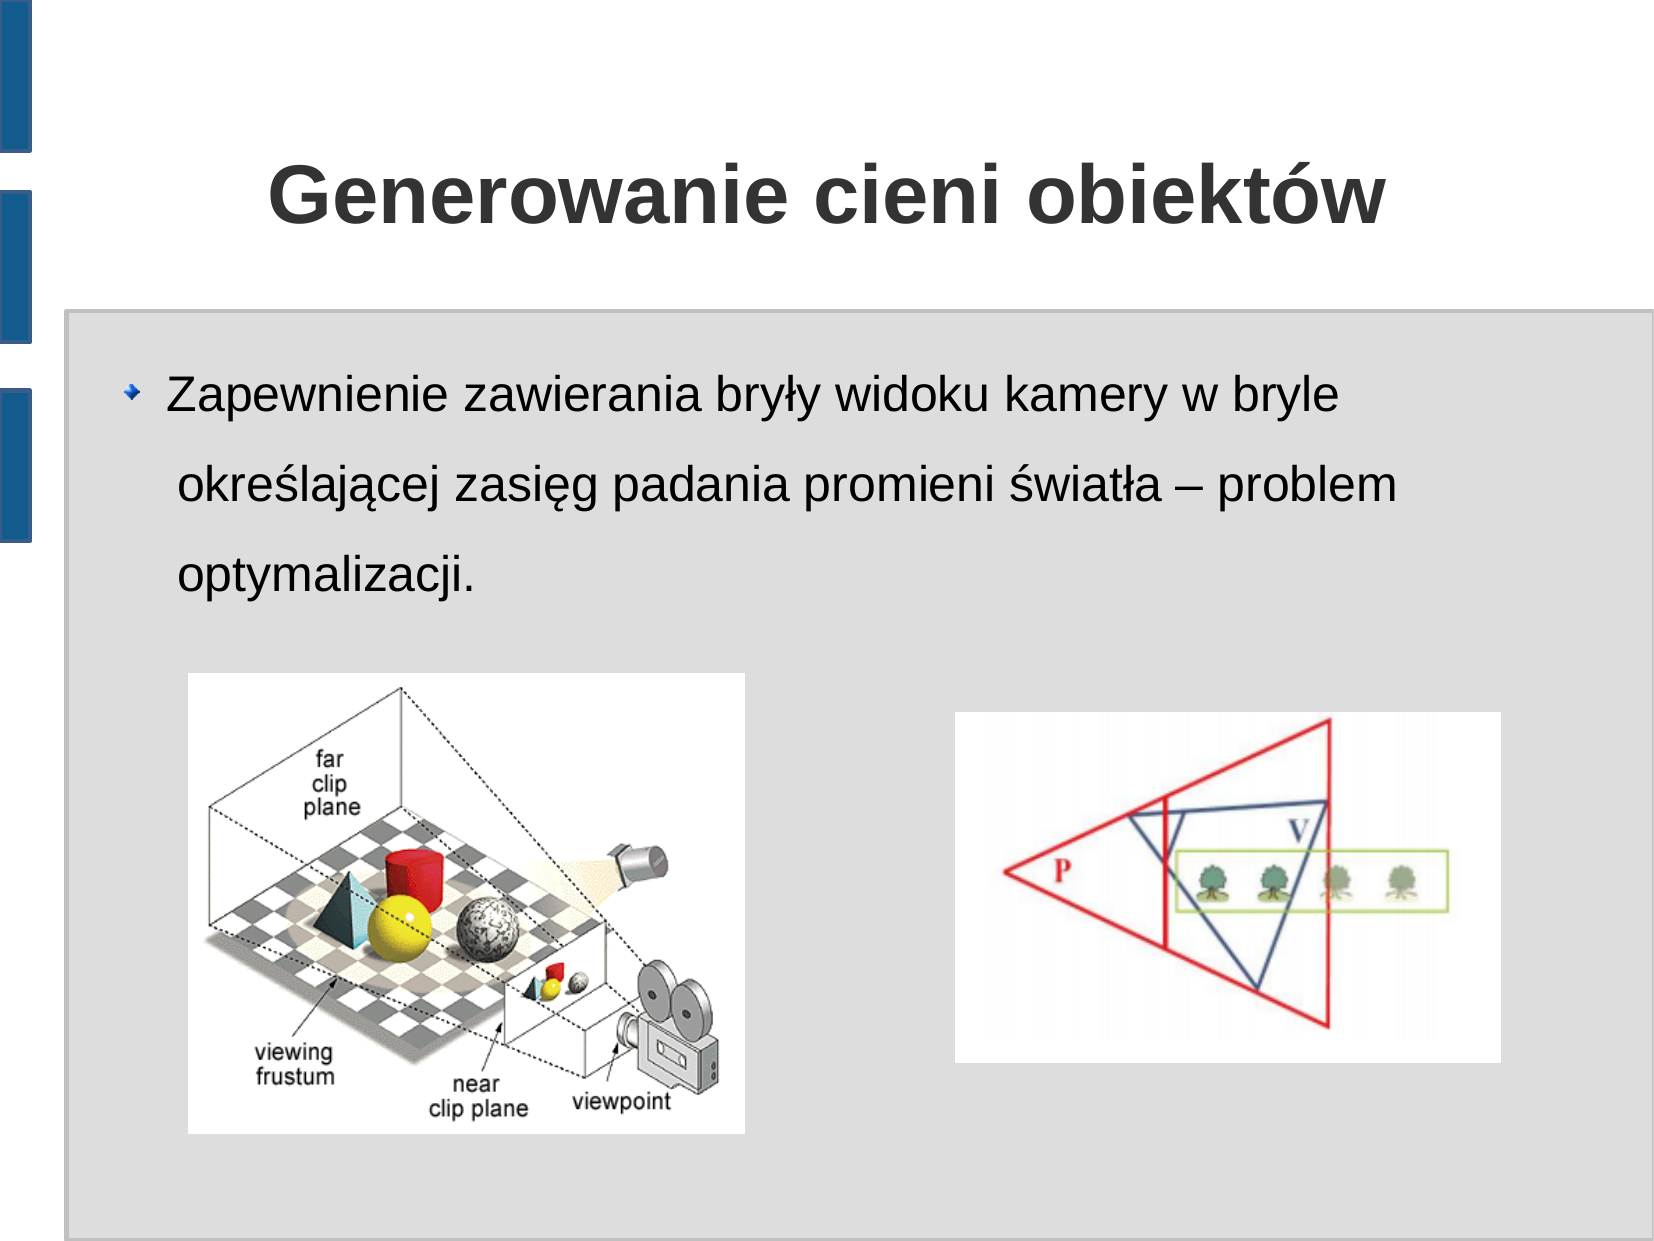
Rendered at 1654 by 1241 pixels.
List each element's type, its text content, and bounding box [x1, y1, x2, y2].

list Zapewnienie zawierania bryły widoku kamery w bryle określającej zasięg padania promieni światła – problem optymalizacji. [106, 271, 1519, 1182]
picture [955, 712, 1501, 1063]
title Generowanie cieni obiektów [121, 91, 1534, 299]
picture [188, 673, 745, 1134]
